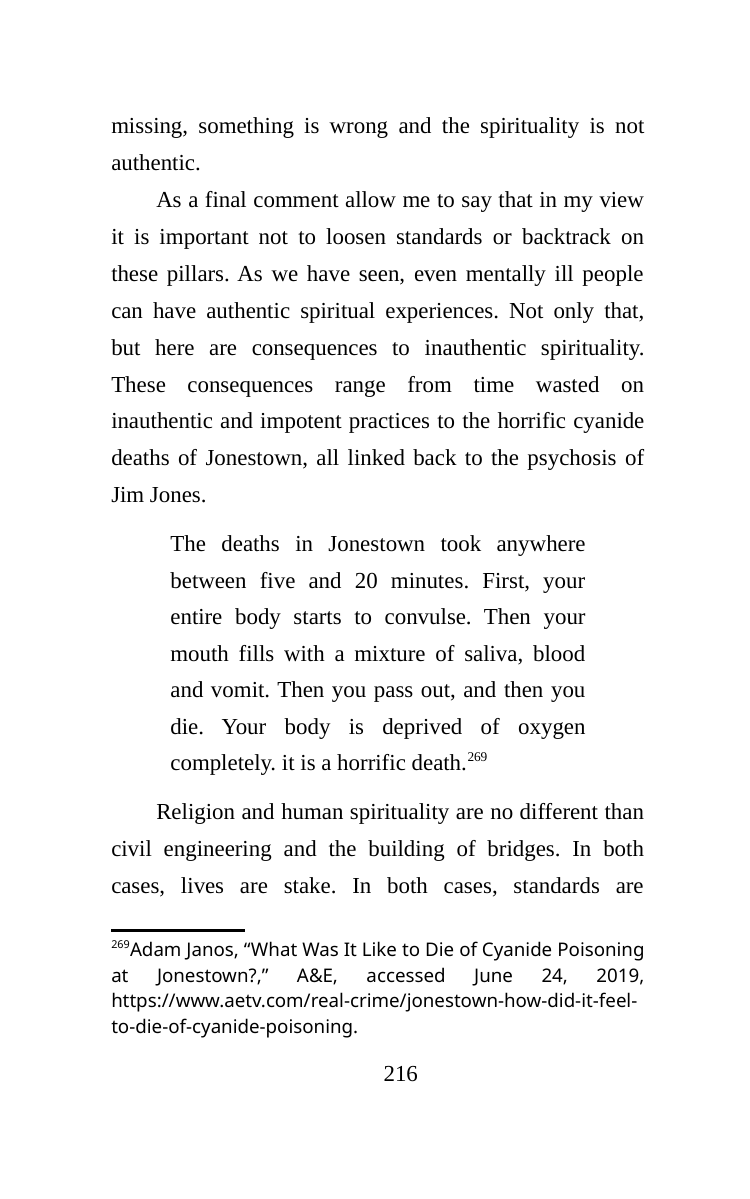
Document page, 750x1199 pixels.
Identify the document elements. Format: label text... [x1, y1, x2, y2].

text Adam Janos, “What Was It Like to Die of Cyanide Poisoning at Jonestown?,” A&E, accessed June 24, 2019, https://www.aetv.com/real-crime/jonestown-how-did-it-feel-to-die-of-cyanide-poisoning. [111, 937, 645, 1039]
text As a final comment allow me to say that in my view it is important not to loosen standards or backtrack on these pillars. As we have seen, even mentally ill people can have authentic spiritual experiences. Not only that, but here are consequences to inauthentic spirituality. These consequences range from time wasted on inauthentic and impotent practices to the horrific cyanide deaths of Jonestown, all linked back to the psychosis of Jim Jones. [111, 186, 645, 508]
text The deaths in Jonestown took anywhere between five and 20 minutes. First, your entire body starts to convulse. Then your mouth fills with a mixture of saliva, blood and vomit. Then you pass out, and then you die. Your body is deprived of oxygen completely. it is a horrific death. [170, 530, 586, 776]
text missing, something is wrong and the spirituality is not authentic. [111, 112, 645, 176]
text Religion and human spirituality are no different than civil engineering and the building of bridges. In both cases, lives are stake. In both cases, standards are [111, 798, 645, 898]
